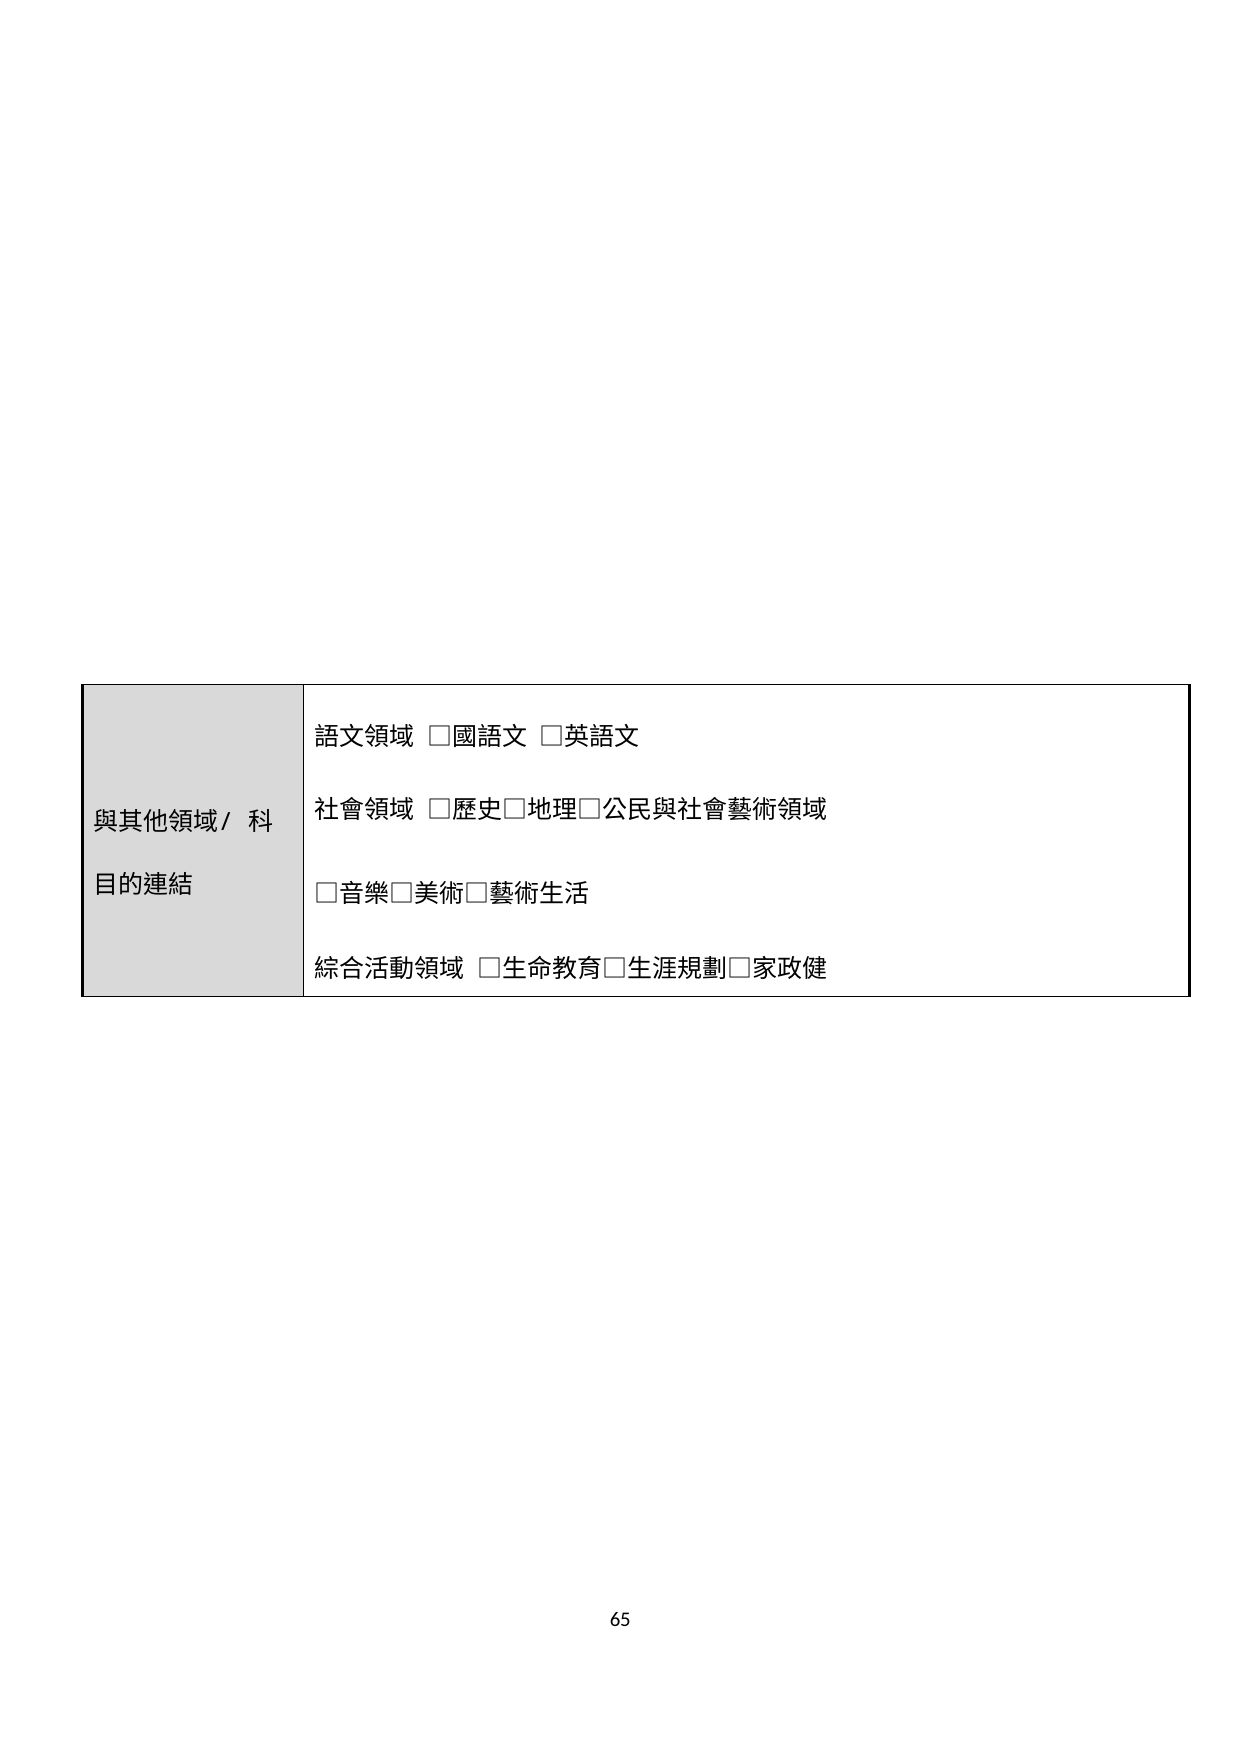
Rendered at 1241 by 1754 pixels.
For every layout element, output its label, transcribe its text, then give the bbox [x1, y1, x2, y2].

table_cell 語文領域 □國語文 □英語文 社會領域 □歷史□地理□公民與社會藝術領域 □音樂□美術□藝術生活 綜合活動領域 □生命教育□生涯規劃□家政健 [304, 685, 1188, 996]
table_cell 與其他領域/ 科目的連結 [84, 685, 303, 996]
